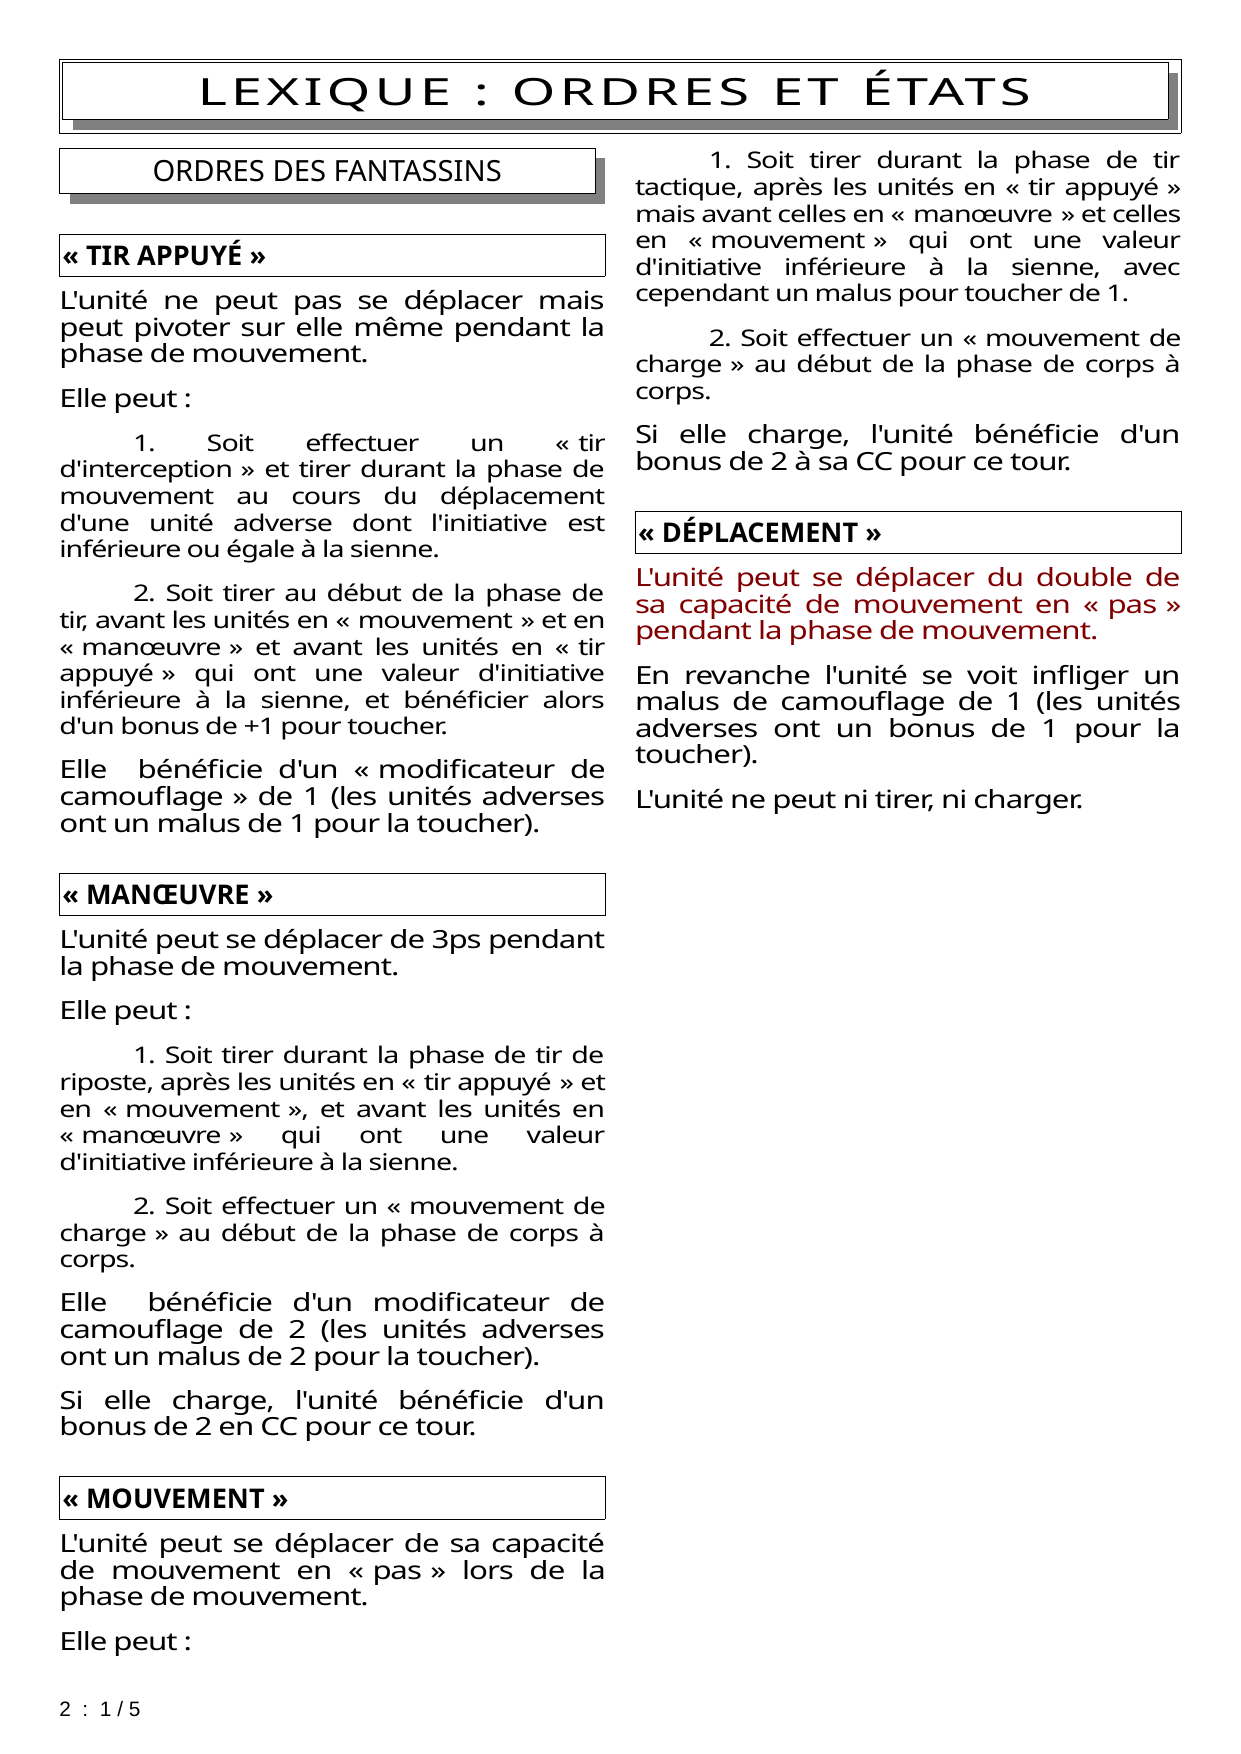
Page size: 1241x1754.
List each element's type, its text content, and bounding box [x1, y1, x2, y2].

text L'unité ne peut pas se déplacer mais peut pivoter sur elle même pendant la phase de mouvement. [59, 288, 605, 368]
text En revanche l'unité se voit infliger un malus de camouflage de 1 (les unités adverses ont un bonus de 1 pour la toucher). [635, 663, 1181, 769]
text 2. Soit effectuer un « mouvement de charge » au début de la phase de corps à corps. [59, 1193, 605, 1273]
text Elle bénéficie d'un modificateur de camouflage de 2 (les unités adverses ont un malus de 2 pour la toucher). [59, 1291, 605, 1370]
text 2. Soit effectuer un « mouvement de charge » au début de la phase de corps à corps. [635, 325, 1181, 404]
text 2. Soit tirer au début de la phase de tir, avant les unités en « mouvement » et en « manœuvre » et avant les unités en « tir appuyé » qui ont une valeur d'initiative inférieure à la sienne, et bénéficier alors d'un bonus de +1 pour toucher. [59, 581, 605, 740]
text Si elle charge, l'unité bénéficie d'un bonus de 2 en CC pour ce tour. [59, 1388, 605, 1441]
text 1. Soit tirer durant la phase de tir tactique, après les unités en « tir appuyé » mais avant celles en « manœuvre » et celles en « mouvement » qui ont une valeur d'initiative inférieure à la sienne, avec cependant un malus pour toucher de 1. [635, 148, 1181, 307]
title « tir appuyé » [60, 235, 605, 276]
text L'unité peut se déplacer du double de sa capacité de mouvement en « pas » pendant la phase de mouvement. [635, 565, 1181, 645]
text L'unité peut se déplacer de 3ps pendant la phase de mouvement. [59, 927, 605, 981]
title « manœuvre » [60, 874, 605, 915]
text 1. Soit effectuer un « tir d'interception » et tirer durant la phase de mouvement au cours du déplacement d'une unité adverse dont l'initiative est inférieure ou égale à la sienne. [59, 430, 605, 563]
text Si elle charge, l'unité bénéficie d'un bonus de 2 à sa CC pour ce tour. [635, 422, 1181, 475]
title « déplacement » [636, 512, 1181, 553]
text 1. Soit tirer durant la phase de tir de riposte, après les unités en « tir appuyé » et en « mouvement », et avant les unités en « manœuvre » qui ont une valeur d'initiative inférieure à la sienne. [59, 1043, 605, 1175]
text Elle bénéficie d'un « modificateur de camouflage » de 1 (les unités adverses ont un malus de 1 pour la toucher). [59, 758, 605, 837]
text L'unité ne peut ni tirer, ni charger. [635, 787, 1181, 813]
text Elle peut : [59, 998, 605, 1025]
title Ordres des fantassins [60, 149, 595, 193]
title « Mouvement » [60, 1477, 605, 1519]
text Elle peut : [59, 386, 605, 412]
text Elle peut : [59, 1629, 605, 1655]
text L'unité peut se déplacer de sa capacité de mouvement en « pas » lors de la phase de mouvement. [59, 1531, 605, 1611]
